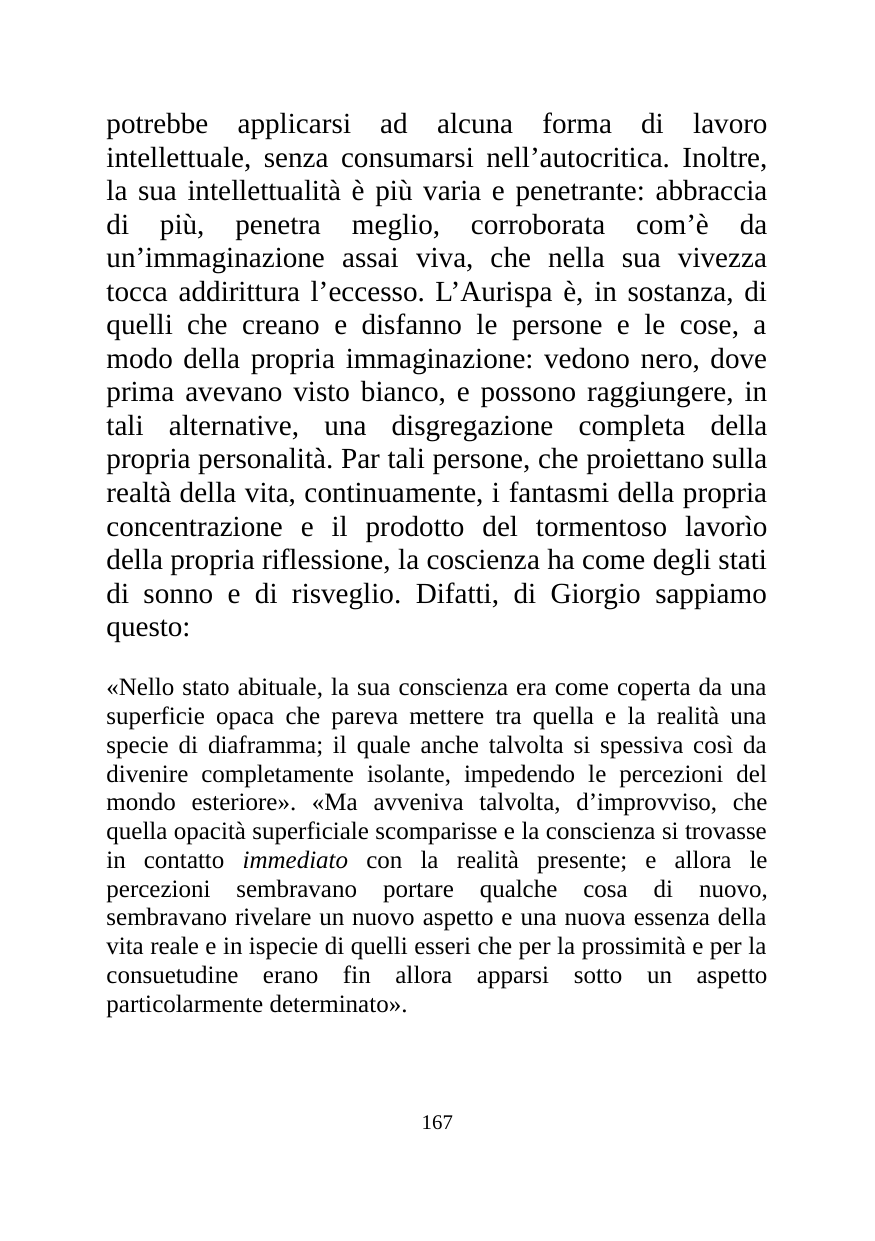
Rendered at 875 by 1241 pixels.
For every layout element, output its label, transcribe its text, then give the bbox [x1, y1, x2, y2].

text «Nello stato abituale, la sua conscienza era come coperta da una superficie opaca che pareva mettere tra quella e la realità una specie di diaframma; il quale anche talvolta si spessiva così da divenire completamente isolante, impedendo le percezioni del mondo esteriore». «Ma avveniva talvolta, d’improvviso, che quella opacità superficiale scomparisse e la conscienza si trovasse in contatto immediato con la realità presente; e allora le percezioni sembravano portare qualche cosa di nuovo, sembravano rivelare un nuovo aspetto e una nuova essenza della vita reale e in ispecie di quelli esseri che per la prossimità e per la consuetudine erano fin allora apparsi sotto un aspetto particolarmente determinato». [106, 672, 768, 1017]
text potrebbe applicarsi ad alcuna forma di lavoro intellettuale, senza consumarsi nell’autocritica. Inoltre, la sua intellettualità è più varia e penetrante: abbraccia di più, penetra meglio, corroborata com’è da un’immaginazione assai viva, che nella sua vivezza tocca addirittura l’eccesso. L’Aurispa è, in sostanza, di quelli che creano e disfanno le persone e le cose, a modo della propria immaginazione: vedono nero, dove prima avevano visto bianco, e possono raggiungere, in tali alternative, una disgregazione completa della propria personalità. Par tali persone, che proiettano sulla realtà della vita, continuamente, i fantasmi della propria concentrazione e il prodotto del tormentoso lavorìo della propria riflessione, la coscienza ha come degli stati di sonno e di risveglio. Difatti, di Giorgio sappiamo questo: [106, 106, 768, 643]
